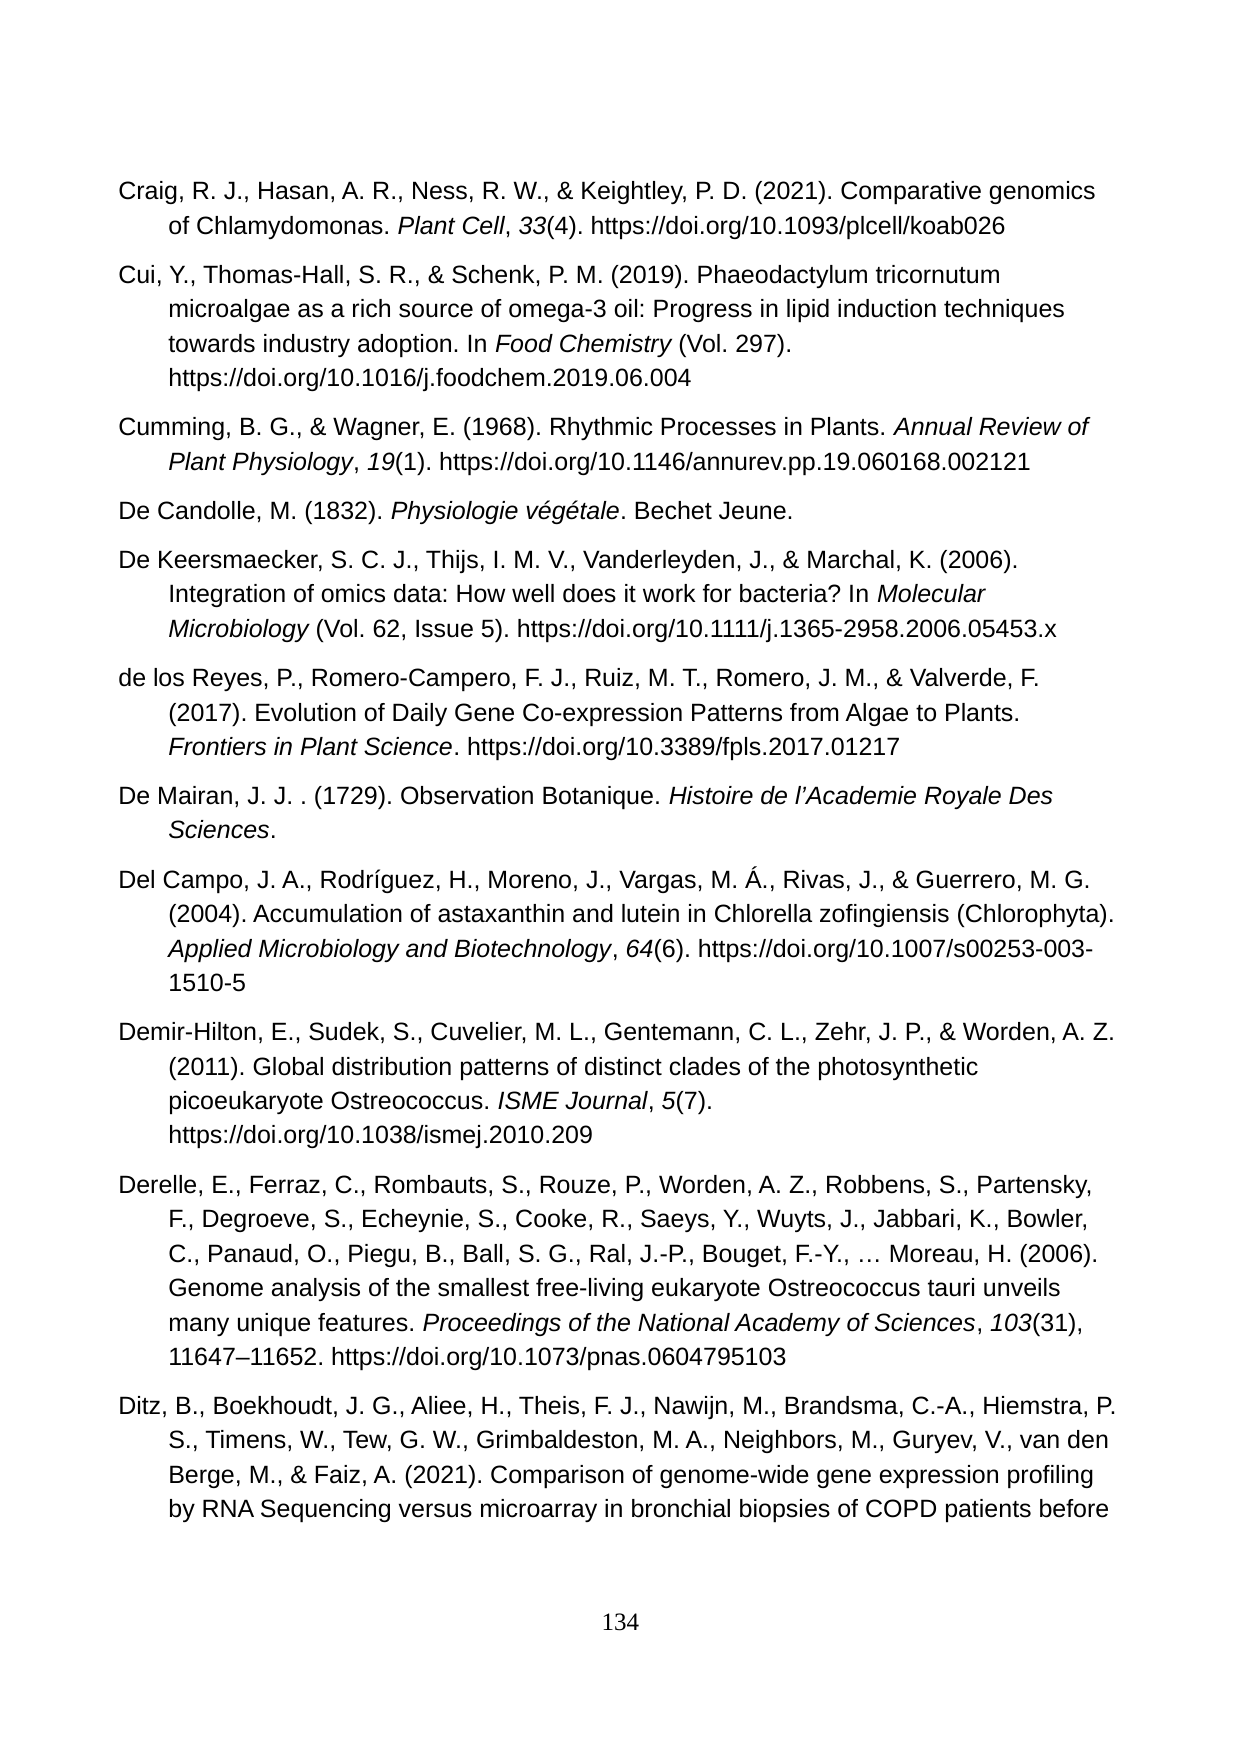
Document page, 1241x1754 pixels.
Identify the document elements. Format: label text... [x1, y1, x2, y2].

text Cumming, B. G., & Wagner, E. (1968). Rhythmic Processes in Plants. Annual Review of Plant Physiology, 19(1). https://doi.org/10.1146/annurev.pp.19.060168.002121 [118, 412, 1122, 476]
text Del Campo, J. A., Rodríguez, H., Moreno, J., Vargas, M. Á., Rivas, J., & Guerrero, M. G. (2004). Accumulation of astaxanthin and lutein in Chlorella zofingiensis (Chlorophyta). Applied Microbiology and Biotechnology, 64(6). https://doi.org/10.1007/s00253-003-1510-5 [118, 864, 1122, 997]
text de los Reyes, P., Romero-Campero, F. J., Ruiz, M. T., Romero, J. M., & Valverde, F. (2017). Evolution of Daily Gene Co-expression Patterns from Algae to Plants. Frontiers in Plant Science. https://doi.org/10.3389/fpls.2017.01217 [118, 663, 1122, 761]
text Demir-Hilton, E., Sudek, S., Cuvelier, M. L., Gentemann, C. L., Zehr, J. P., & Worden, A. Z. (2011). Global distribution patterns of distinct clades of the photosynthetic picoeukaryote Ostreococcus. ISME Journal, 5(7). https://doi.org/10.1038/ismej.2010.209 [118, 1017, 1122, 1149]
text De Candolle, M. (1832). Physiologie végétale. Bechet Jeune. [118, 496, 1122, 525]
text Cui, Y., Thomas-Hall, S. R., & Schenk, P. M. (2019). Phaeodactylum tricornutum microalgae as a rich source of omega-3 oil: Progress in lipid induction techniques towards industry adoption. In Food Chemistry (Vol. 297). https://doi.org/10.1016/j.foodchem.2019.06.004 [118, 260, 1122, 392]
text Derelle, E., Ferraz, C., Rombauts, S., Rouze, P., Worden, A. Z., Robbens, S., Partensky, F., Degroeve, S., Echeynie, S., Cooke, R., Saeys, Y., Wuyts, J., Jabbari, K., Bowler, C., Panaud, O., Piegu, B., Ball, S. G., Ral, J.-P., Bouget, F.-Y., … Moreau, H. (2006). Genome analysis of the smallest free-living eukaryote Ostreococcus tauri unveils many unique features. Proceedings of the National Academy of Sciences, 103(31), 11647–11652. https://doi.org/10.1073/pnas.0604795103 [118, 1169, 1122, 1371]
text Ditz, B., Boekhoudt, J. G., Aliee, H., Theis, F. J., Nawijn, M., Brandsma, C.-A., Hiemstra, P. S., Timens, W., Tew, G. W., Grimbaldeston, M. A., Neighbors, M., Guryev, V., van den Berge, M., & Faiz, A. (2021). Comparison of genome-wide gene expression profiling by RNA Sequencing versus microarray in bronchial biopsies of COPD patients before [118, 1391, 1122, 1523]
text De Mairan, J. J. . (1729). Observation Botanique. Histoire de l’Academie Royale Des Sciences. [118, 781, 1122, 844]
text De Keersmaecker, S. C. J., Thijs, I. M. V., Vanderleyden, J., & Marchal, K. (2006). Integration of omics data: How well does it work for bacteria? In Molecular Microbiology (Vol. 62, Issue 5). https://doi.org/10.1111/j.1365-2958.2006.05453.x [118, 545, 1122, 643]
text Craig, R. J., Hasan, A. R., Ness, R. W., & Keightley, P. D. (2021). Comparative genomics of Chlamydomonas. Plant Cell, 33(4). https://doi.org/10.1093/plcell/koab026 [118, 176, 1122, 239]
